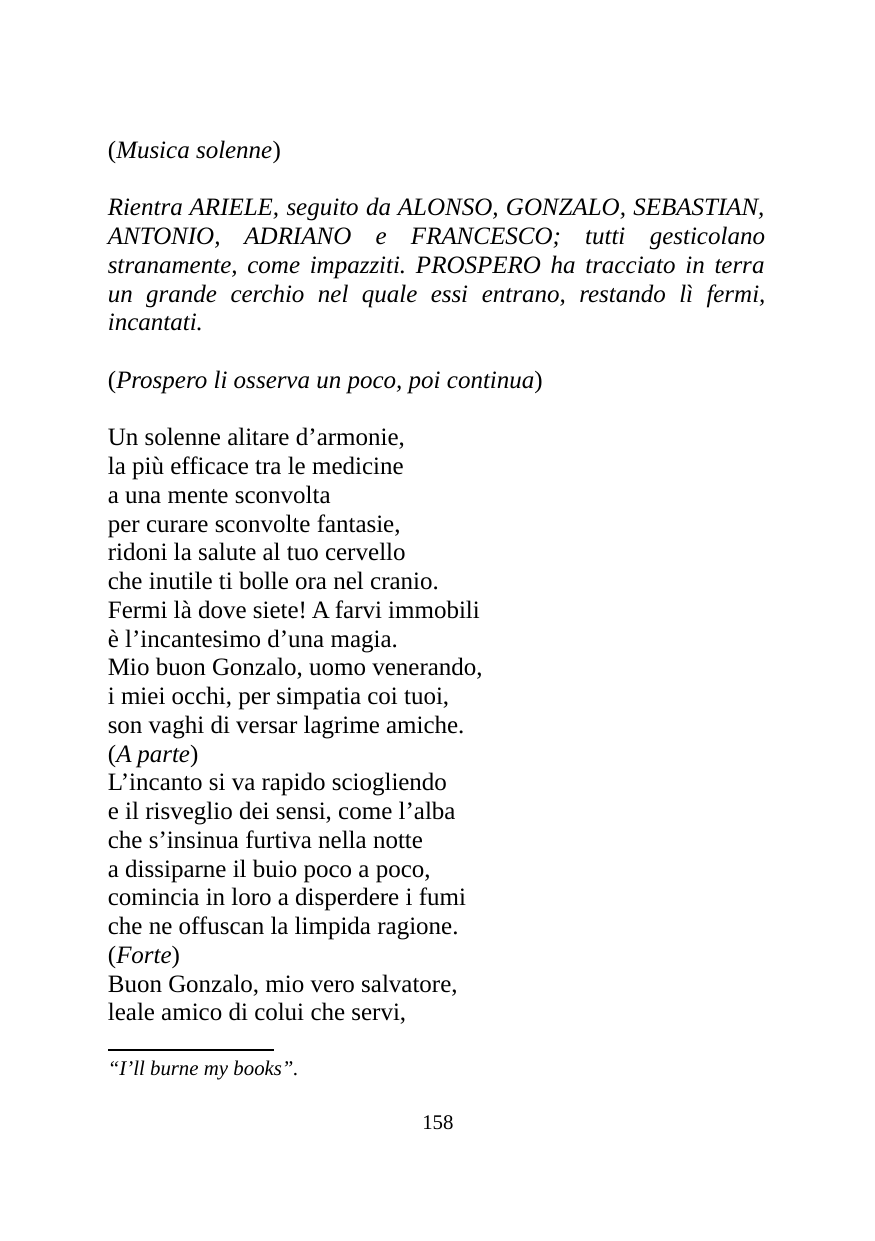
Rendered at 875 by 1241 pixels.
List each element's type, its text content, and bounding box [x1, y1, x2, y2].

text e il risveglio dei sensi, come l’alba [108, 796, 768, 825]
text Fermi là dove siete! A farvi immobili [108, 595, 768, 624]
text comincia in loro a disperdere i fumi [108, 882, 768, 911]
text (Prospero li osserva un poco, poi continua) [108, 365, 768, 394]
text per curare sconvolte fantasie, [108, 509, 768, 537]
text è l’incantesimo d’una magia. [108, 624, 768, 652]
text la più efficace tra le medicine [108, 451, 768, 480]
text a dissiparne il buio poco a poco, [108, 854, 768, 882]
text che ne offuscan la limpida ragione. [108, 911, 768, 940]
text Mio buon Gonzalo, uomo venerando, [108, 652, 768, 681]
text (Musica solenne) [108, 135, 768, 164]
text Un solenne alitare d’armonie, [108, 422, 768, 451]
text a una mente sconvolta [108, 480, 768, 509]
text son vaghi di versar lagrime amiche. [108, 710, 768, 739]
text L’incanto si va rapido sciogliendo [108, 767, 768, 796]
text i miei occhi, per simpatia coi tuoi, [108, 681, 768, 710]
text Buon Gonzalo, mio vero salvatore, [108, 969, 768, 997]
text (A parte) [108, 739, 768, 767]
text “I’ll burne my books”. [108, 1056, 768, 1080]
text che s’insinua furtiva nella notte [108, 825, 768, 854]
text Rientra ARIELE, seguito da ALONSO, GONZALO, SEBASTIAN, ANTONIO, ADRIANO e FRANCESCO; tutti gesticolano stranamente, come impazziti. PROSPERO ha tracciato in terra un grande cerchio nel quale essi entrano, restando lì fermi, incantati. [108, 192, 768, 336]
text ridoni la salute al tuo cervello [108, 537, 768, 566]
text leale amico di colui che servi, [108, 997, 768, 1026]
text (Forte) [108, 940, 768, 969]
text che inutile ti bolle ora nel cranio. [108, 566, 768, 595]
